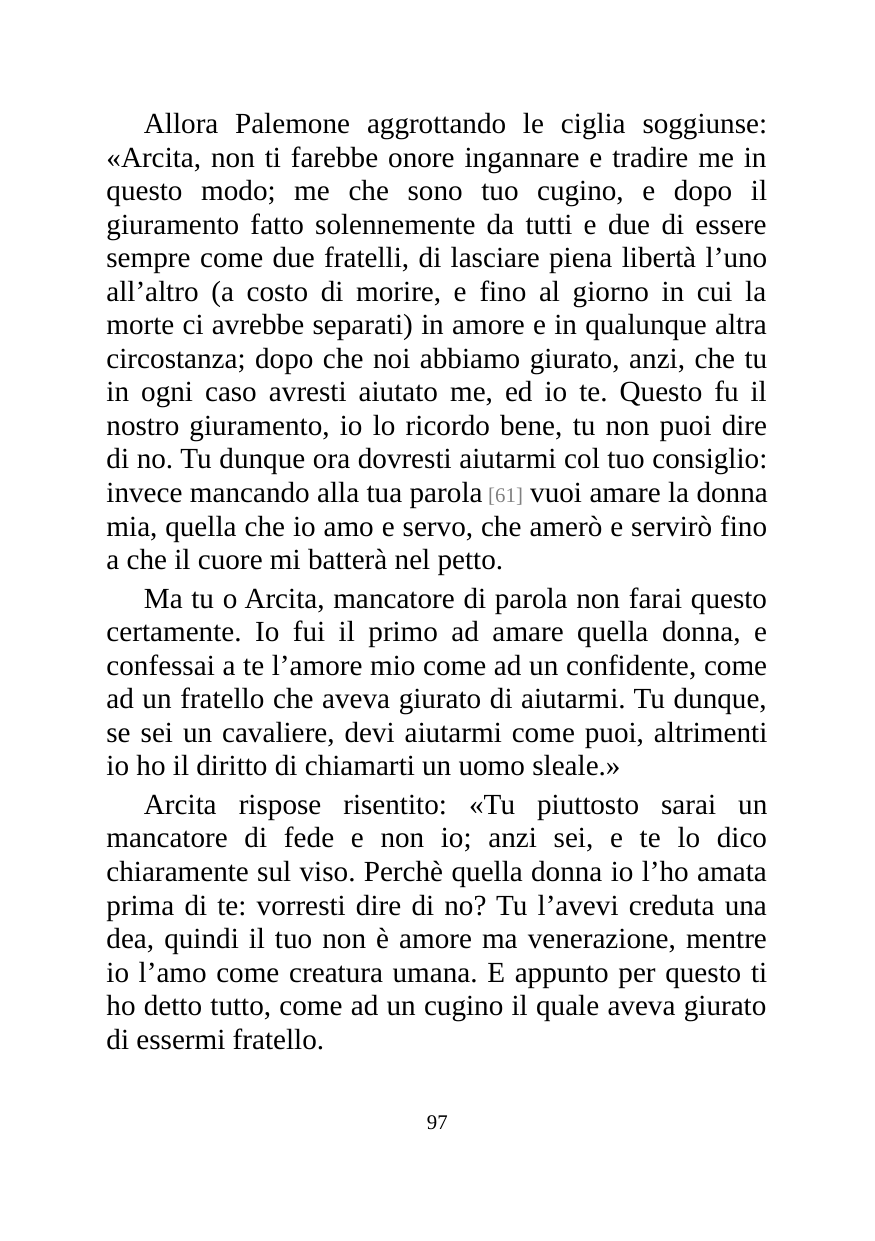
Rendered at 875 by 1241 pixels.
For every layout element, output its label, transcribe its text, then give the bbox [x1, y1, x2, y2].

text Allora Palemone aggrottando le ciglia soggiunse: «Arcita, non ti farebbe onore ingannare e tradire me in questo modo; me che sono tuo cugino, e dopo il giuramento fatto solennemente da tutti e due di essere sempre come due fratelli, di lasciare piena libertà l’uno all’altro (a costo di morire, e fino al giorno in cui la morte ci avrebbe separati) in amore e in qualunque altra circostanza; dopo che noi abbiamo giurato, anzi, che tu in ogni caso avresti aiutato me, ed io te. Questo fu il nostro giuramento, io lo ricordo bene, tu non puoi dire di no. Tu dunque ora dovresti aiutarmi col tuo consiglio: invece mancando alla tua parola [61] vuoi amare la donna mia, quella che io amo e servo, che amerò e servirò fino a che il cuore mi batterà nel petto. [106, 106, 768, 576]
text Arcita rispose risentito: «Tu piuttosto sarai un mancatore di fede e non io; anzi sei, e te lo dico chiaramente sul viso. Perchè quella donna io l’ho amata prima di te: vorresti dire di no? Tu l’avevi creduta una dea, quindi il tuo non è amore ma venerazione, mentre io l’amo come creatura umana. E appunto per questo ti ho detto tutto, come ad un cugino il quale aveva giurato di essermi fratello. [106, 787, 768, 1055]
text Ma tu o Arcita, mancatore di parola non farai questo certamente. Io fui il primo ad amare quella donna, e confessai a te l’amore mio come ad un confidente, come ad un fratello che aveva giurato di aiutarmi. Tu dunque, se sei un cavaliere, devi aiutarmi come puoi, altrimenti io ho il diritto di chiamarti un uomo sleale.» [106, 581, 768, 782]
